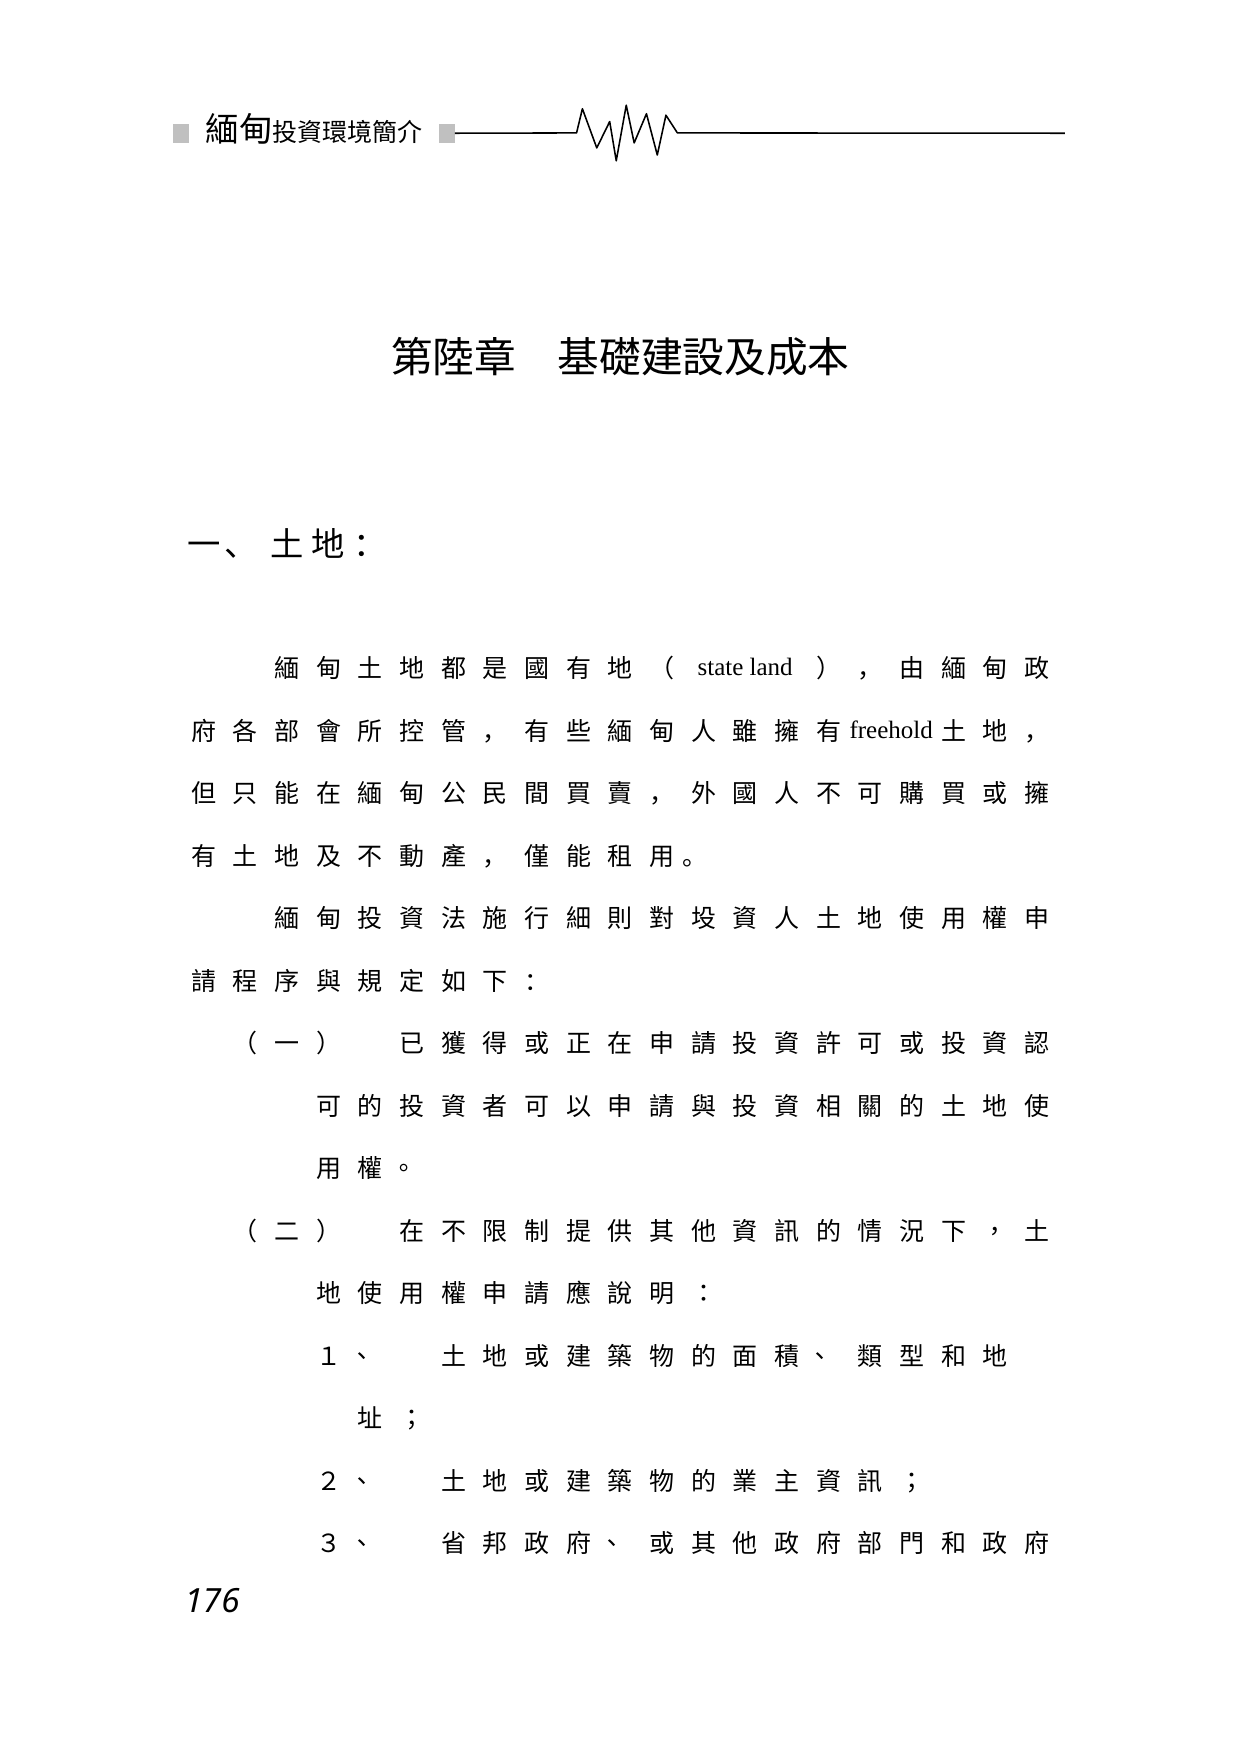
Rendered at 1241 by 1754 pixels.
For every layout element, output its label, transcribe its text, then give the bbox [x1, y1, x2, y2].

text （二） 在不限制提供其他資訊的情況下，土地使用權申請應說明： [208, 1188, 1058, 1313]
text 緬甸土地都是國有地（state land），由緬甸政府各部會所控管，有些緬甸人雖擁有freehold土地，但只能在緬甸公民間買賣，外國人不可購買或擁有土地及不動產，僅能租用。 [183, 625, 1058, 875]
text ２、 土地或建築物的業主資訊； [284, 1438, 1058, 1500]
text 一、土地： [183, 500, 1058, 563]
text 緬甸投資法施行細則對坄資人土地使用權申請程序與規定如下： [183, 875, 1058, 1000]
text （一） 已獲得或正在申請投資許可或投資認可的投資者可以申請與投資相關的土地使用權。 [208, 1000, 1058, 1188]
text ３、 省邦政府、或其他政府部門和政府 [284, 1500, 1058, 1563]
text １、 土地或建築物的面積、類型和地址； [284, 1313, 1058, 1438]
text 第陸章 基礎建設及成本 [183, 313, 1058, 375]
